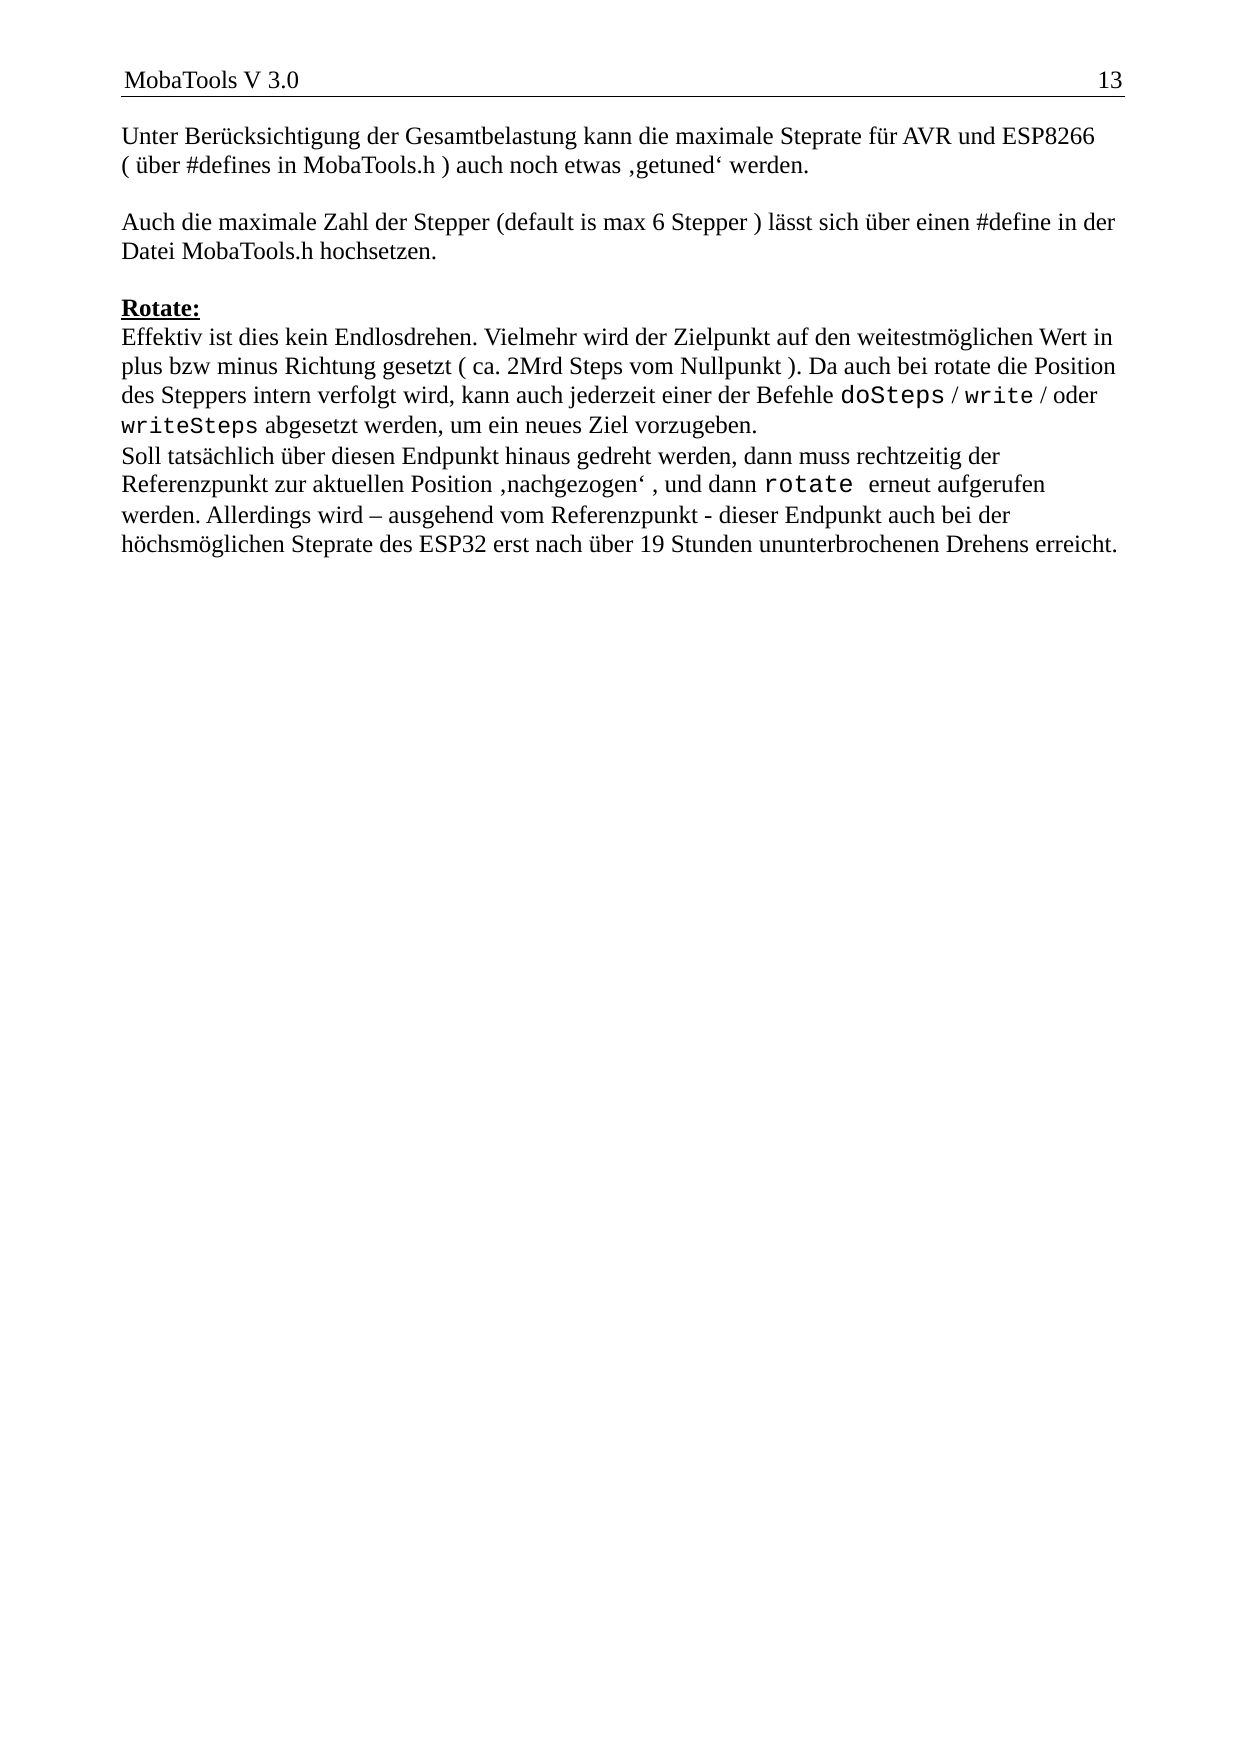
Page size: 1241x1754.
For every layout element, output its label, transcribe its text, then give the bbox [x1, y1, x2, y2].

text Soll tatsächlich über diesen Endpunkt hinaus gedreht werden, dann muss rechtzeitig der Referenzpunkt zur aktuellen Position ‚nachgezogen‘ , und dann rotate erneut aufgerufen werden. Allerdings wird – ausgehend vom Referenzpunkt - dieser Endpunkt auch bei der höchsmöglichen Steprate des ESP32 erst nach über 19 Stunden ununterbrochenen Drehens erreicht. [121, 441, 1125, 558]
text Effektiv ist dies kein Endlosdrehen. Vielmehr wird der Zielpunkt auf den weitestmöglichen Wert in plus bzw minus Richtung gesetzt ( ca. 2Mrd Steps vom Nullpunkt ). Da auch bei rotate die Position des Steppers intern verfolgt wird, kann auch jederzeit einer der Befehle doSteps / write / oder writeSteps abgesetzt werden, um ein neues Ziel vorzugeben. [121, 322, 1125, 441]
text Rotate: [121, 293, 1125, 322]
text Unter Berücksichtigung der Gesamtbelastung kann die maximale Steprate für AVR und ESP8266 ( über #defines in MobaTools.h ) auch noch etwas ‚getuned‘ werden. [121, 121, 1125, 178]
text Auch die maximale Zahl der Stepper (default is max 6 Stepper ) lässt sich über einen #define in der Datei MobaTools.h hochsetzen. [121, 207, 1125, 265]
